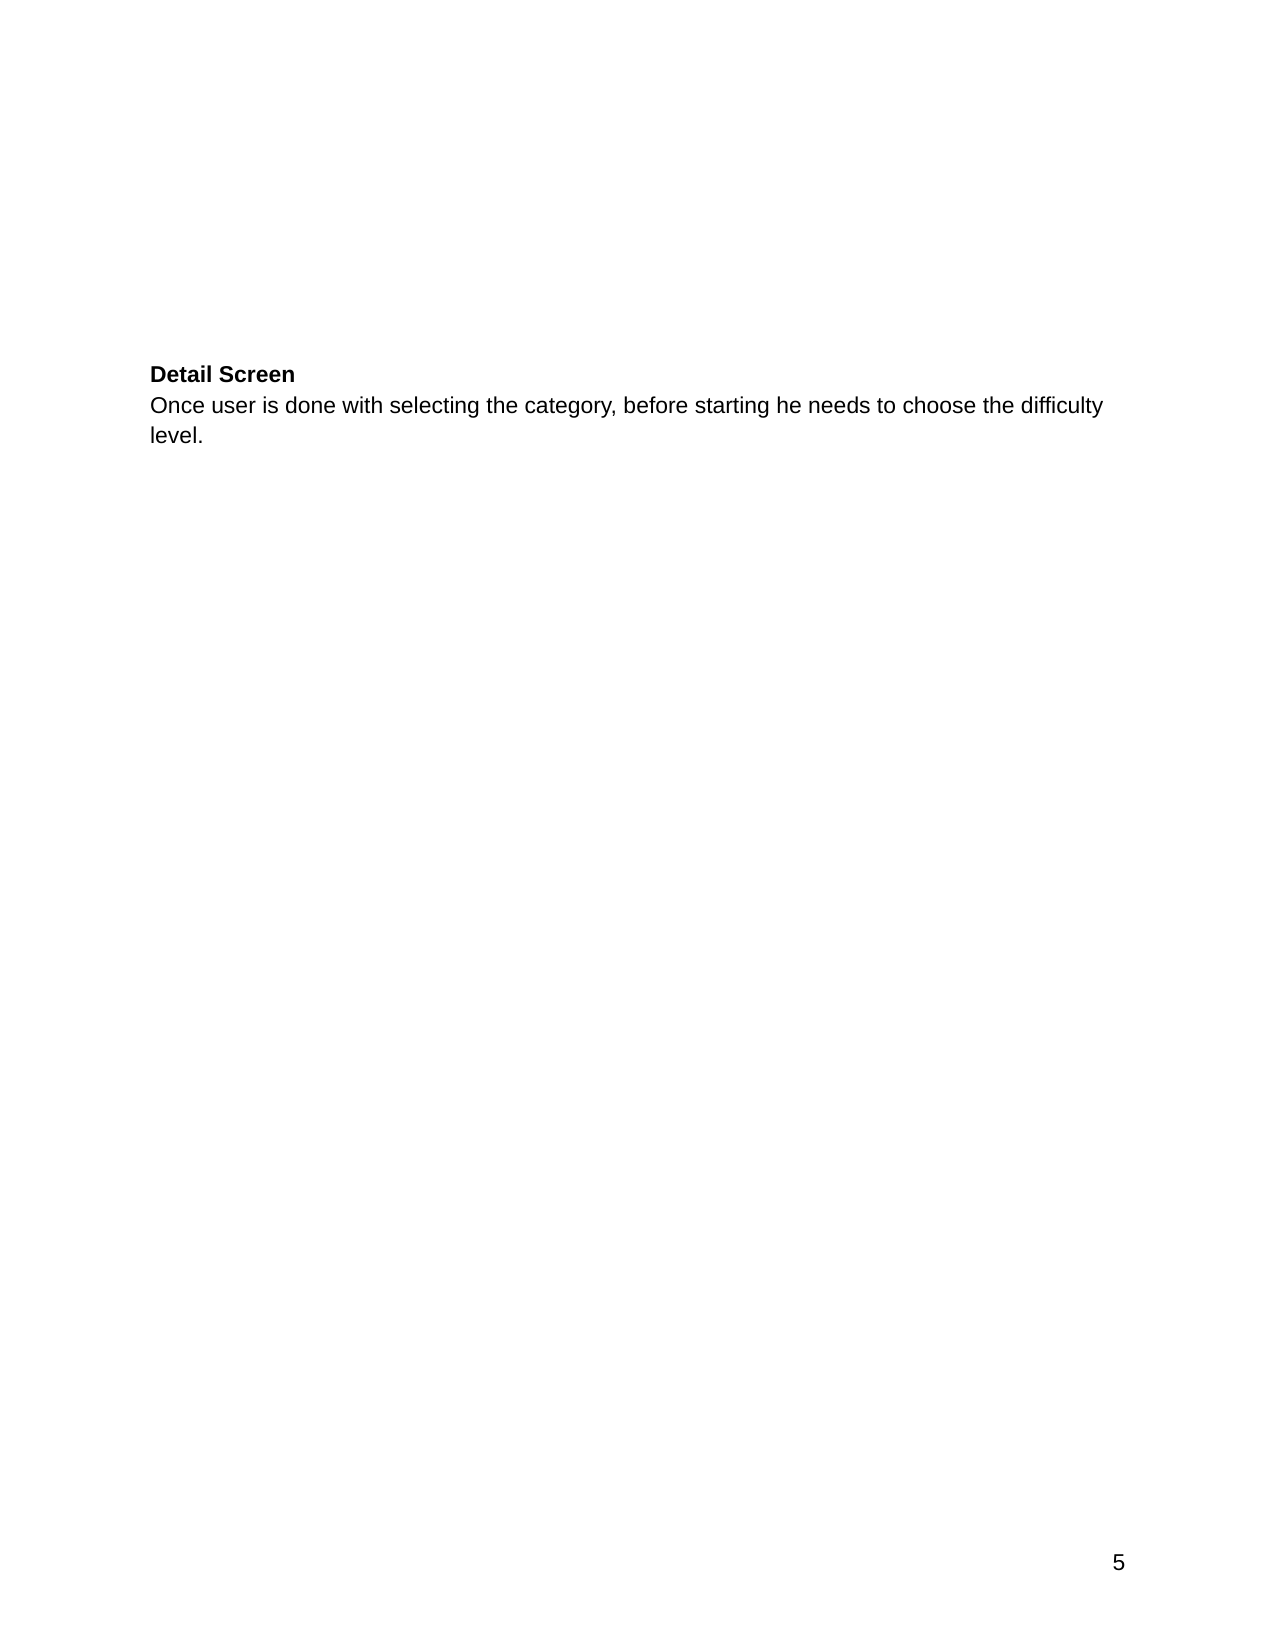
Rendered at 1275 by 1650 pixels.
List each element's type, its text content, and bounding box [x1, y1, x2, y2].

text Detail Screen [150, 361, 1125, 388]
text Once user is done with selecting the category, before starting he needs to choose the difficulty level. [150, 392, 1125, 448]
